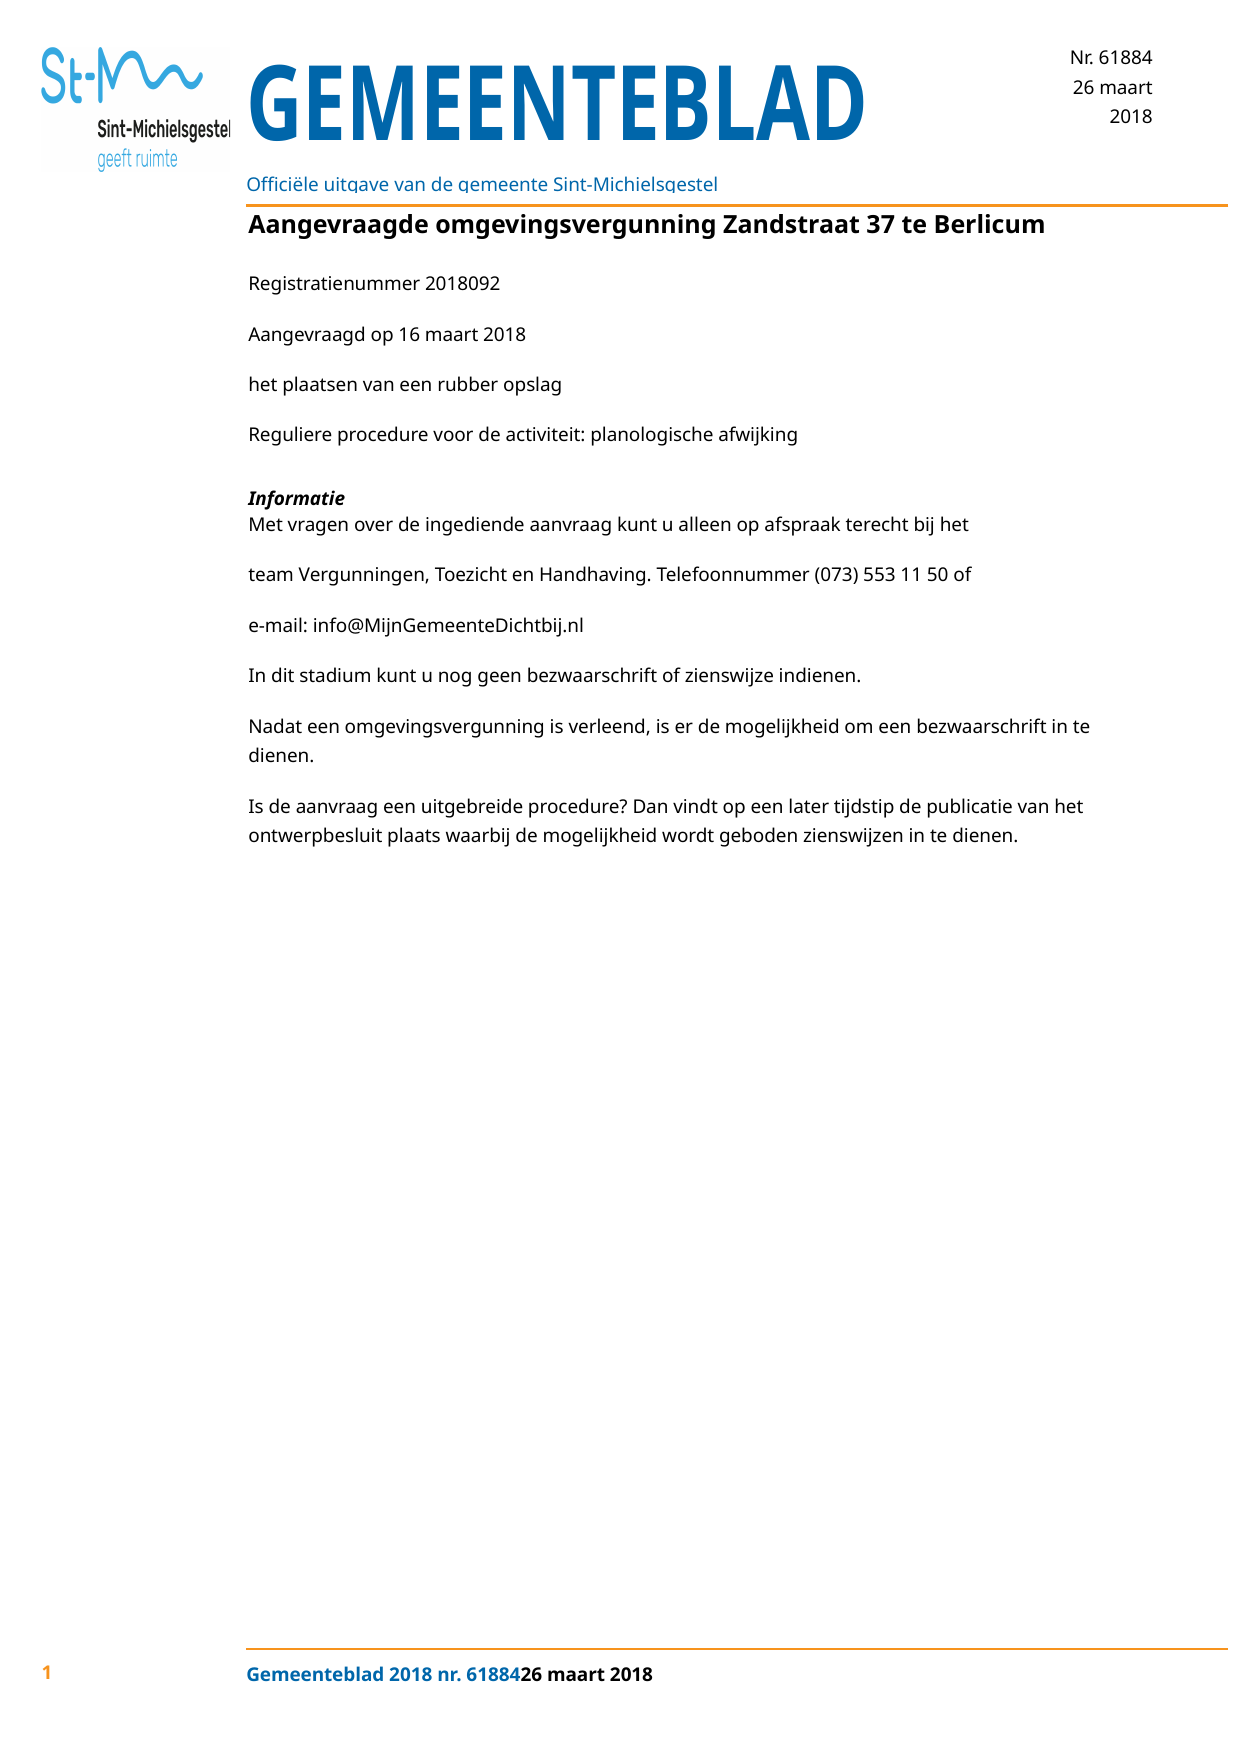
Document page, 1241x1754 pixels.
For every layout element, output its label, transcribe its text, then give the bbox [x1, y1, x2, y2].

text team Vergunningen, Toezicht en Handhaving. Telefoonnummer (073) 553 11 50 of [248, 562, 1152, 587]
text In dit stadium kunt u nog geen bezwaarschrift of zienswijze indienen. [248, 662, 1152, 688]
text Registratienummer 2018092 [248, 270, 1152, 296]
text Reguliere procedure voor de activiteit: planologische afwijking [248, 422, 1152, 447]
text Nadat een omgevingsvergunning is verleend, is er de mogelijkheid om een bezwaarschrift in te dienen. [248, 713, 1152, 768]
text Is de aanvraag een uitgebreide procedure? Dan vindt op een later tijdstip de publicatie van het ontwerpbesluit plaats waarbij de mogelijkheid wordt geboden zienswijzen in te dienen. [248, 793, 1152, 848]
text Aangevraagde omgevingsvergunning Zandstraat 37 te Berlicum [248, 207, 1152, 241]
text Aangevraagd op 16 maart 2018 [248, 321, 1152, 346]
picture [41, 47, 231, 172]
text e-mail: info@MijnGemeenteDichtbij.nl [248, 612, 1152, 638]
text Informatie [248, 486, 1152, 511]
text het plaatsen van een rubber opslag [248, 371, 1152, 397]
text Met vragen over de ingediende aanvraag kunt u alleen op afspraak terecht bij het [248, 511, 1152, 537]
